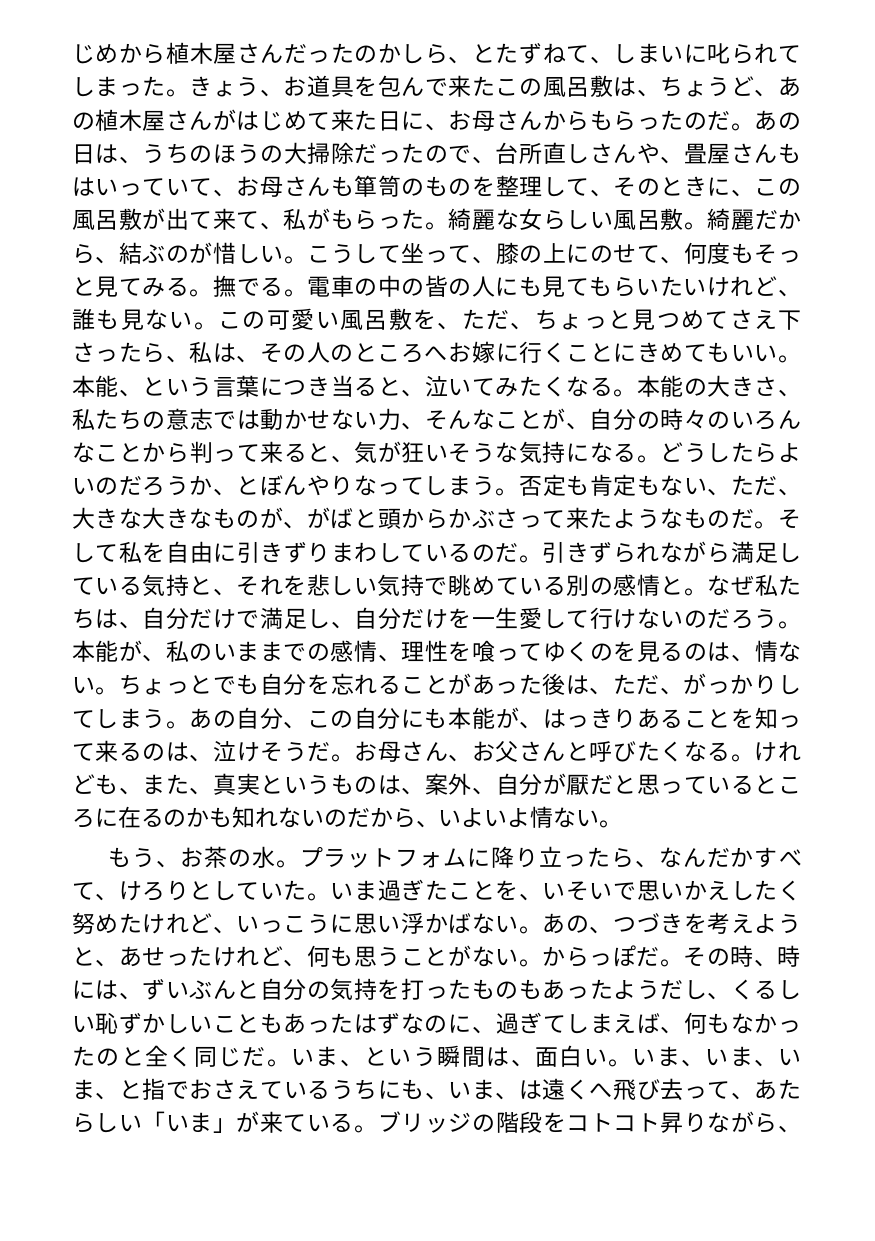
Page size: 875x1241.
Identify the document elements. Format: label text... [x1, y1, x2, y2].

text じめから植木屋さんだったのかしら、とたずねて、しまいに叱られてしまった。きょう、お道具を包んで来たこの風呂敷は、ちょうど、あの植木屋さんがはじめて来た日に、お母さんからもらったのだ。あの日は、うちのほうの大掃除だったので、台所直しさんや、畳屋さんもはいっていて、お母さんも箪笥のものを整理して、そのときに、この風呂敷が出て来て、私がもらった。綺麗な女らしい風呂敷。綺麗だから、結ぶのが惜しい。こうして坐って、膝の上にのせて、何度もそっと見てみる。撫でる。電車の中の皆の人にも見てもらいたいけれど、誰も見ない。この可愛い風呂敷を、ただ、ちょっと見つめてさえ下さったら、私は、その人のところへお嫁に行くことにきめてもいい。本能、という言葉につき当ると、泣いてみたくなる。本能の大きさ、私たちの意志では動かせない力、そんなことが、自分の時々のいろんなことから判って来ると、気が狂いそうな気持になる。どうしたらよいのだろうか、とぼんやりなってしまう。否定も肯定もない、ただ、大きな大きなものが、がばと頭からかぶさって来たようなものだ。そして私を自由に引きずりまわしているのだ。引きずられながら満足している気持と、それを悲しい気持で眺めている別の感情と。なぜ私たちは、自分だけで満足し、自分だけを一生愛して行けないのだろう。本能が、私のいままでの感情、理性を喰ってゆくのを見るのは、情ない。ちょっとでも自分を忘れることがあった後は、ただ、がっかりしてしまう。あの自分、この自分にも本能が、はっきりあることを知って来るのは、泣けそうだ。お母さん、お父さんと呼びたくなる。けれども、また、真実というものは、案外、自分が厭だと思っているところに在るのかも知れないのだから、いよいよ情ない。 [72, 36, 802, 833]
text もう、お茶の水。プラットフォムに降り立ったら、なんだかすべて、けろりとしていた。いま過ぎたことを、いそいで思いかえしたく努めたけれど、いっこうに思い浮かばない。あの、つづきを考えようと、あせったけれど、何も思うことがない。からっぽだ。その時、時には、ずいぶんと自分の気持を打ったものもあったようだし、くるしい恥ずかしいこともあったはずなのに、過ぎてしまえば、何もなかったのと全く同じだ。いま、という瞬間は、面白い。いま、いま、いま、と指でおさえているうちにも、いま、は遠くへ飛び去って、あたらしい「いま」が来ている。ブリッジの階段をコトコト昇りながら、 [72, 839, 802, 1138]
